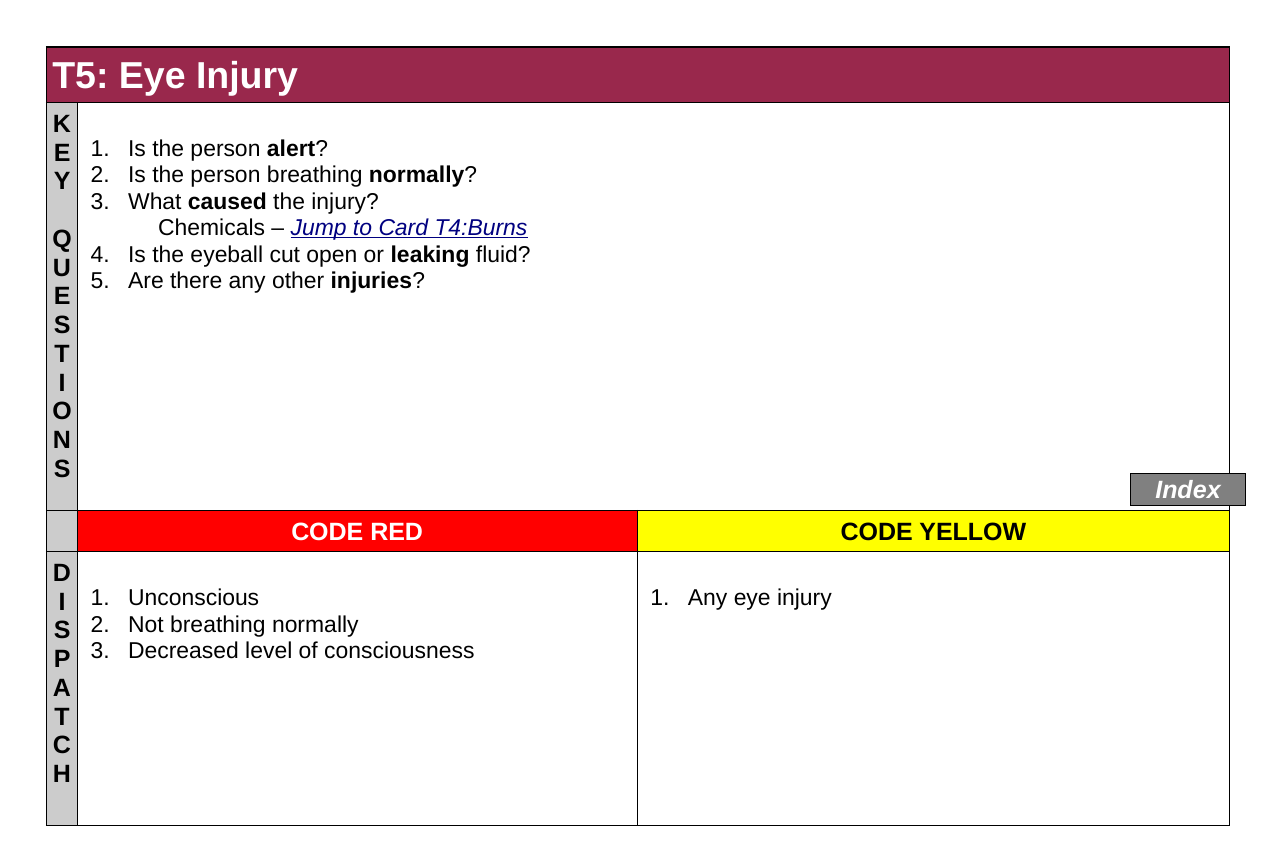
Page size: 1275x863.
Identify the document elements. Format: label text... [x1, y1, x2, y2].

table_cell Is the person alert? Is the person breathing normally? What caused the injury? Chemicals – Jump to Card T4:Burns Is the eyeball cut open or leaking fluid? Are there any other injuries? [78, 103, 1229, 510]
table_cell Any eye injury [638, 552, 1229, 825]
table_cell [47, 511, 77, 551]
table_cell Unconscious Not breathing normally Decreased level of consciousness [78, 552, 637, 825]
table_cell DISPATCH [47, 552, 77, 825]
table_cell CODE RED [78, 511, 637, 551]
table_cell CODE YELLOW [638, 511, 1229, 551]
table_header T5: Eye Injury [47, 48, 1229, 102]
table_cell KEY QUESTIONS [47, 103, 77, 510]
